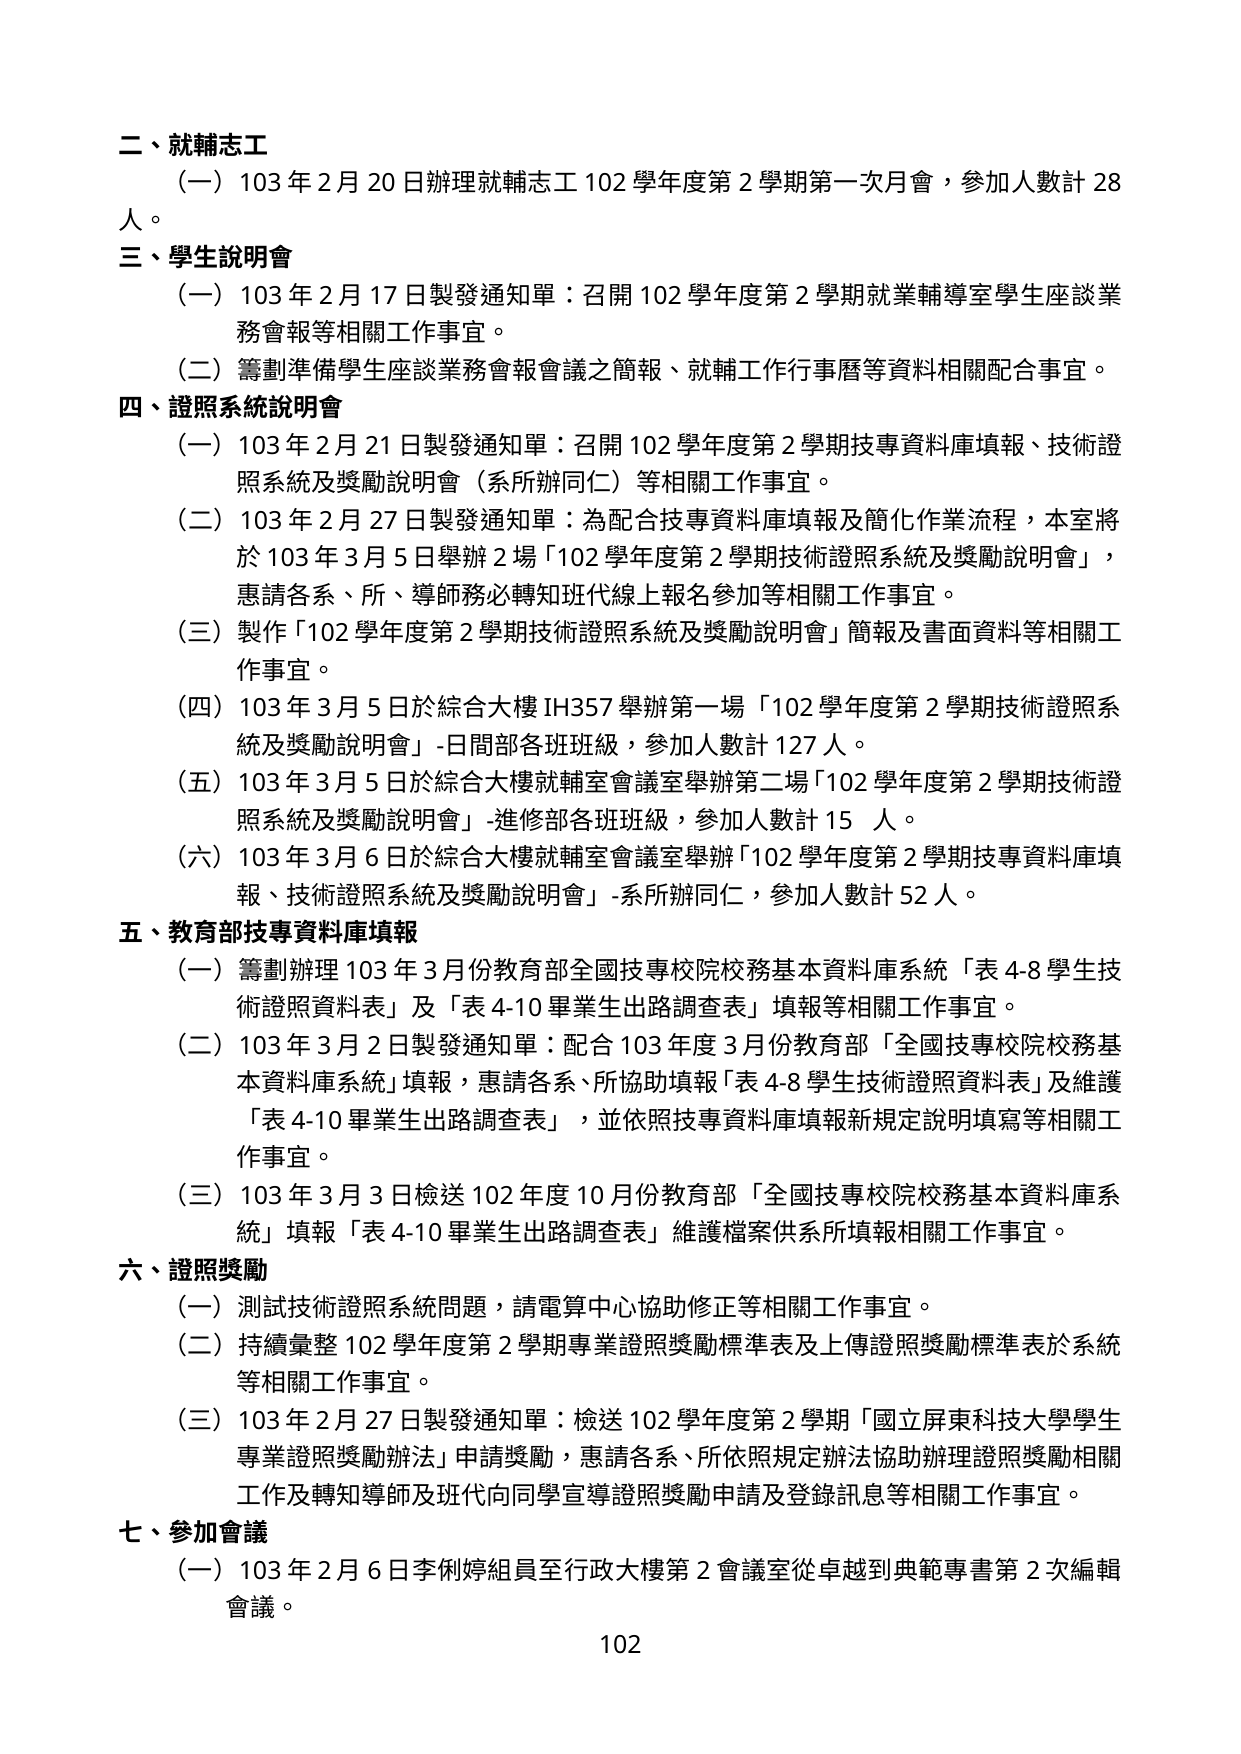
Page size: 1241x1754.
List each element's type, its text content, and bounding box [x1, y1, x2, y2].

text （三）103年2月27日製發通知單：檢送102學年度第2學期「國立屏東科技大學學生專業證照獎勵辦法」申請獎勵，惠請各系、所依照規定辦法協助辦理證照獎勵相關工作及轉知導師及班代向同學宣導證照獎勵申請及登錄訊息等相關工作事宜。 [162, 1399, 1122, 1512]
text （一）103年2月6日李俐婷組員至行政大樓第2會議室從卓越到典範專書第2次編輯會議。 [162, 1549, 1122, 1624]
text （五）103年3月5日於綜合大樓就輔室會議室舉辦第二場「102學年度第2學期技術證照系統及獎勵說明會」-進修部各班班級，參加人數計15 人。 [162, 762, 1122, 837]
text 三、學生說明會 [118, 237, 1122, 274]
text （一）103年2月21日製發通知單：召開102學年度第2學期技專資料庫填報、技術證照系統及獎勵說明會（系所辦同仁）等相關工作事宜。 [162, 424, 1122, 499]
text （一）103年2月17日製發通知單：召開102學年度第2學期就業輔導室學生座談業務會報等相關工作事宜。 [162, 274, 1122, 349]
text （三）103年3月3日檢送102年度10月份教育部「全國技專校院校務基本資料庫系統」填報「表4-10畢業生出路調查表」維護檔案供系所填報相關工作事宜。 [162, 1174, 1122, 1249]
text 二、就輔志工 [118, 124, 1122, 162]
text （四）103年3月5日於綜合大樓IH357舉辦第一場「102學年度第2學期技術證照系統及獎勵說明會」-日間部各班班級，參加人數計127人。 [162, 687, 1122, 762]
text （三）製作「102學年度第2學期技術證照系統及獎勵說明會」簡報及書面資料等相關工作事宜。 [162, 612, 1122, 687]
text 七、參加會議 [118, 1512, 1122, 1549]
text （二）103年3月2日製發通知單：配合103年度3月份教育部「全國技專校院校務基本資料庫系統」填報，惠請各系、所協助填報「表4-8學生技術證照資料表」及維護「表4-10畢業生出路調查表」，並依照技專資料庫填報新規定說明填寫等相關工作事宜。 [162, 1024, 1122, 1174]
text （六）103年3月6日於綜合大樓就輔室會議室舉辦「102學年度第2學期技專資料庫填報、技術證照系統及獎勵說明會」-系所辦同仁，參加人數計52人。 [162, 837, 1122, 912]
text 四、證照系統說明會 [118, 387, 1122, 424]
text （一）測試技術證照系統問題，請電算中心協助修正等相關工作事宜。 [162, 1287, 1122, 1324]
text （二）103年2月27日製發通知單：為配合技專資料庫填報及簡化作業流程，本室將於103年3月5日舉辦2場「102學年度第2學期技術證照系統及獎勵說明會」，惠請各系、所、導師務必轉知班代線上報名參加等相關工作事宜。 [162, 499, 1122, 612]
text 六、證照獎勵 [118, 1249, 1122, 1287]
text 五、教育部技專資料庫填報 [118, 912, 1122, 949]
text （二）持續彙整102學年度第2學期專業證照獎勵標準表及上傳證照獎勵標準表於系統等相關工作事宜。 [162, 1324, 1122, 1399]
text （一）籌劃辦理103年3月份教育部全國技專校院校務基本資料庫系統「表4-8學生技術證照資料表」及「表4-10畢業生出路調查表」填報等相關工作事宜。 [162, 949, 1122, 1024]
text （二）籌劃準備學生座談業務會報會議之簡報、就輔工作行事曆等資料相關配合事宜。 [162, 349, 1122, 387]
text （一）103年2月20日辦理就輔志工102學年度第2學期第一次月會，參加人數計28人。 [118, 162, 1122, 237]
